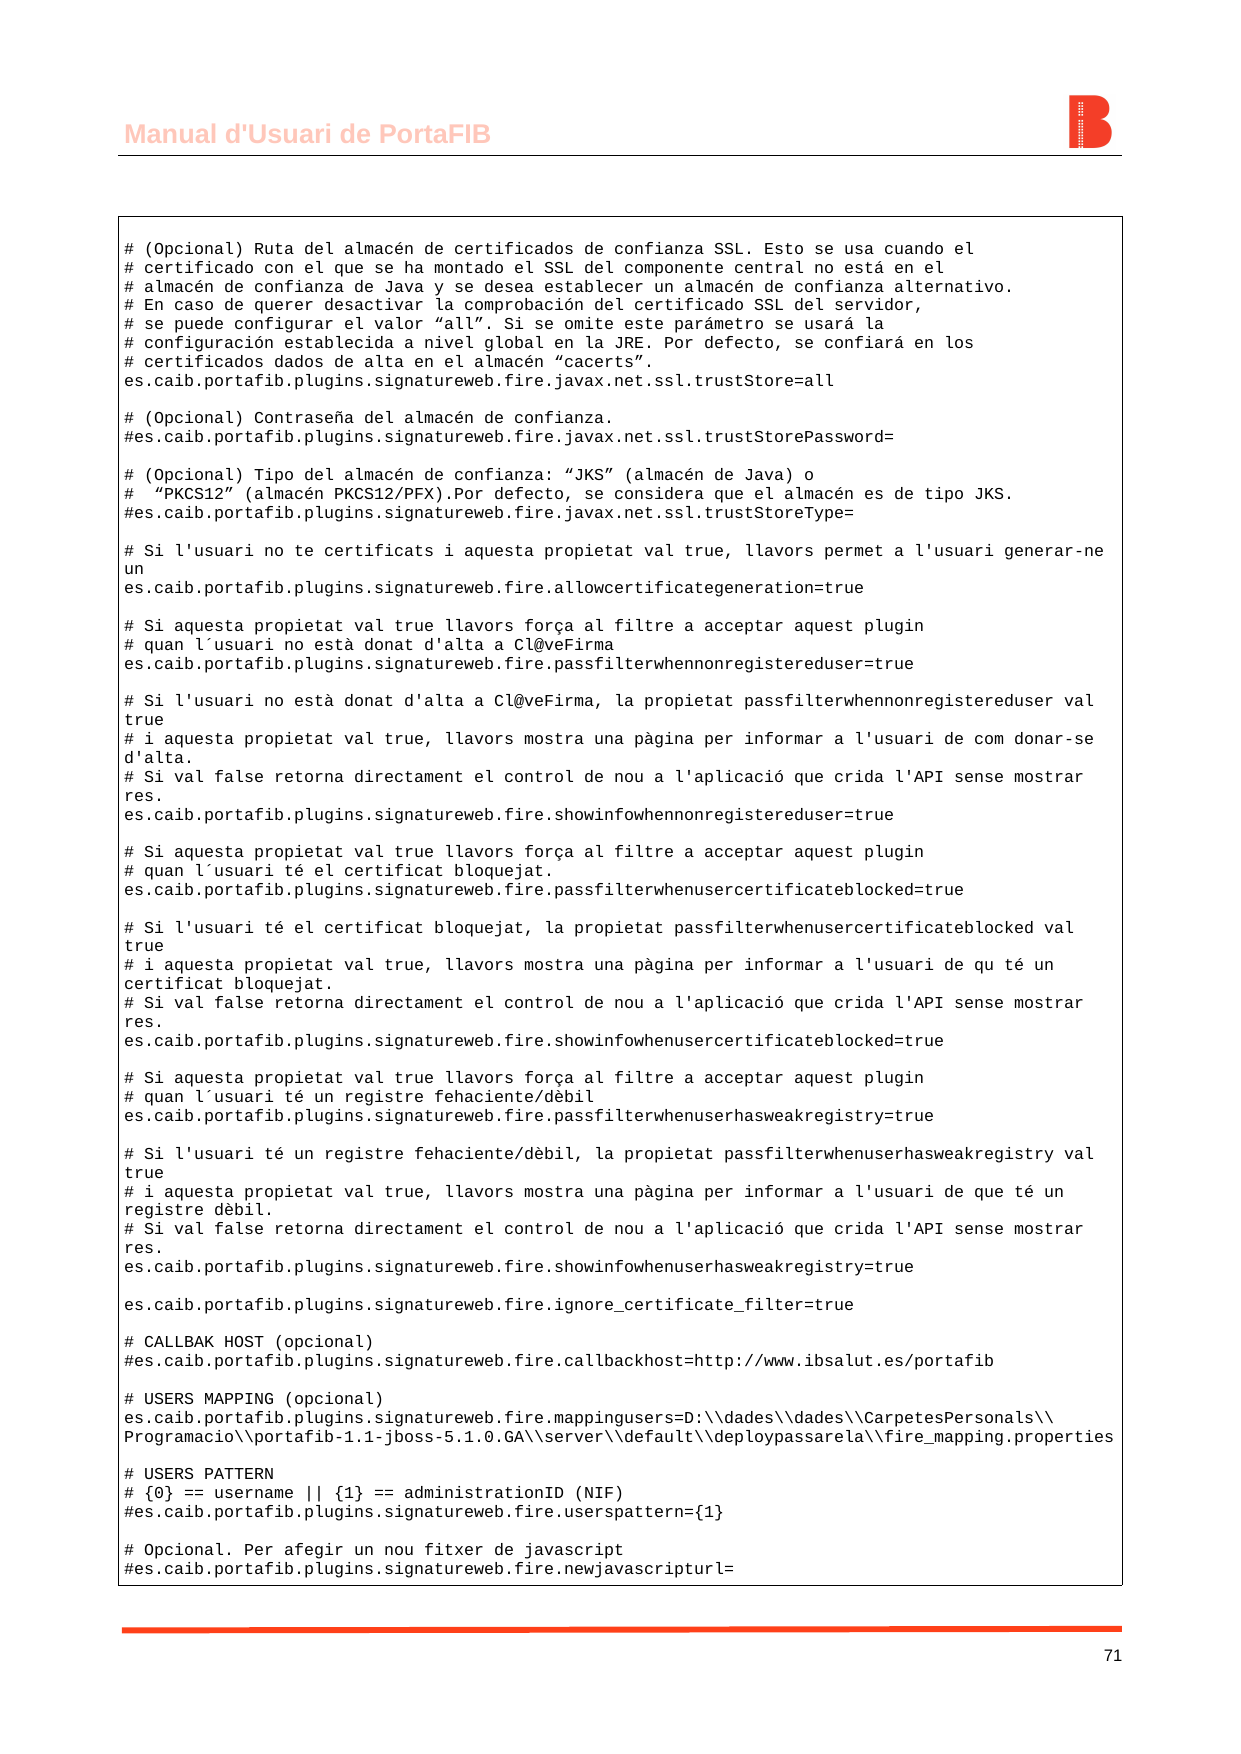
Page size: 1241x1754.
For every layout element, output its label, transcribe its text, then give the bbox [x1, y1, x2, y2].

picture [1063, 94, 1117, 150]
table_header # (Opcional) Ruta del almacén de certificados de confianza SSL. Esto se usa cuando el # certificado con el que se ha montado el SSL del componente central no está en el # almacén de confianza de Java y se desea establecer un almacén de confianza alternativo. # En caso de querer desactivar la comprobación del certificado SSL del servidor, # se puede configurar el valor “all”. Si se omite este parámetro se usará la # configuración establecida a nivel global en la JRE. Por defecto, se confiará en los # certificados dados de alta en el almacén “cacerts”. es.caib.portafib.plugins.signatureweb.fire.javax.net.ssl.trustStore=all # (Opcional) Contraseña del almacén de confianza. #es.caib.portafib.plugins.signatureweb.fire.javax.net.ssl.trustStorePassword= # (Opcional) Tipo del almacén de confianza: “JKS” (almacén de Java) o # “PKCS12” (almacén PKCS12/PFX).Por defecto, se considera que el almacén es de tipo JKS. #es.caib.portafib.plugins.signatureweb.fire.javax.net.ssl.trustStoreType= # Si l'usuari no te certificats i aquesta propietat val true, llavors permet a l'usuari generar-ne un es.caib.portafib.plugins.signatureweb.fire.allowcertificategeneration=true # Si aquesta propietat val true llavors força al filtre a acceptar aquest plugin # quan l´usuari no està donat d'alta a Cl@veFirma es.caib.portafib.plugins.signatureweb.fire.passfilterwhennonregistereduser=true # Si l'usuari no està donat d'alta a Cl@veFirma, la propietat passfilterwhennonregistereduser val true # i aquesta propietat val true, llavors mostra una pàgina per informar a l'usuari de com donar-se d'alta. # Si val false retorna directament el control de nou a l'aplicació que crida l'API sense mostrar res. es.caib.portafib.plugins.signatureweb.fire.showinfowhennonregistereduser=true # Si aquesta propietat val true llavors força al filtre a acceptar aquest plugin # quan l´usuari té el certificat bloquejat. es.caib.portafib.plugins.signatureweb.fire.passfilterwhenusercertificateblocked=true # Si l'usuari té el certificat bloquejat, la propietat passfilterwhenusercertificateblocked val true # i aquesta propietat val true, llavors mostra una pàgina per informar a l'usuari de qu té un certificat bloquejat. # Si val false retorna directament el control de nou a l'aplicació que crida l'API sense mostrar res. es.caib.portafib.plugins.signatureweb.fire.showinfowhenusercertificateblocked=true # Si aquesta propietat val true llavors força al filtre a acceptar aquest plugin # quan l´usuari té un registre fehaciente/dèbil es.caib.portafib.plugins.signatureweb.fire.passfilterwhenuserhasweakregistry=true # Si l'usuari té un registre fehaciente/dèbil, la propietat passfilterwhenuserhasweakregistry val true # i aquesta propietat val true, llavors mostra una pàgina per informar a l'usuari de que té un registre dèbil. # Si val false retorna directament el control de nou a l'aplicació que crida l'API sense mostrar res. es.caib.portafib.plugins.signatureweb.fire.showinfowhenuserhasweakregistry=true es.caib.portafib.plugins.signatureweb.fire.ignore_certificate_filter=true # CALLBAK HOST (opcional) #es.caib.portafib.plugins.signatureweb.fire.callbackhost=http://www.ibsalut.es/portafib # USERS MAPPING (opcional) es.caib.portafib.plugins.signatureweb.fire.mappingusers=D:\\dades\\dades\\CarpetesPersonals\\Programacio\\portafib-1.1-jboss-5.1.0.GA\\server\\default\\deploypassarela\\fire_mapping.properties # USERS PATTERN # {0} == username || {1} == administrationID (NIF) #es.caib.portafib.plugins.signatureweb.fire.userspattern={1} # Opcional. Per afegir un nou fitxer de javascript #es.caib.portafib.plugins.signatureweb.fire.newjavascripturl= [119, 217, 1122, 1585]
